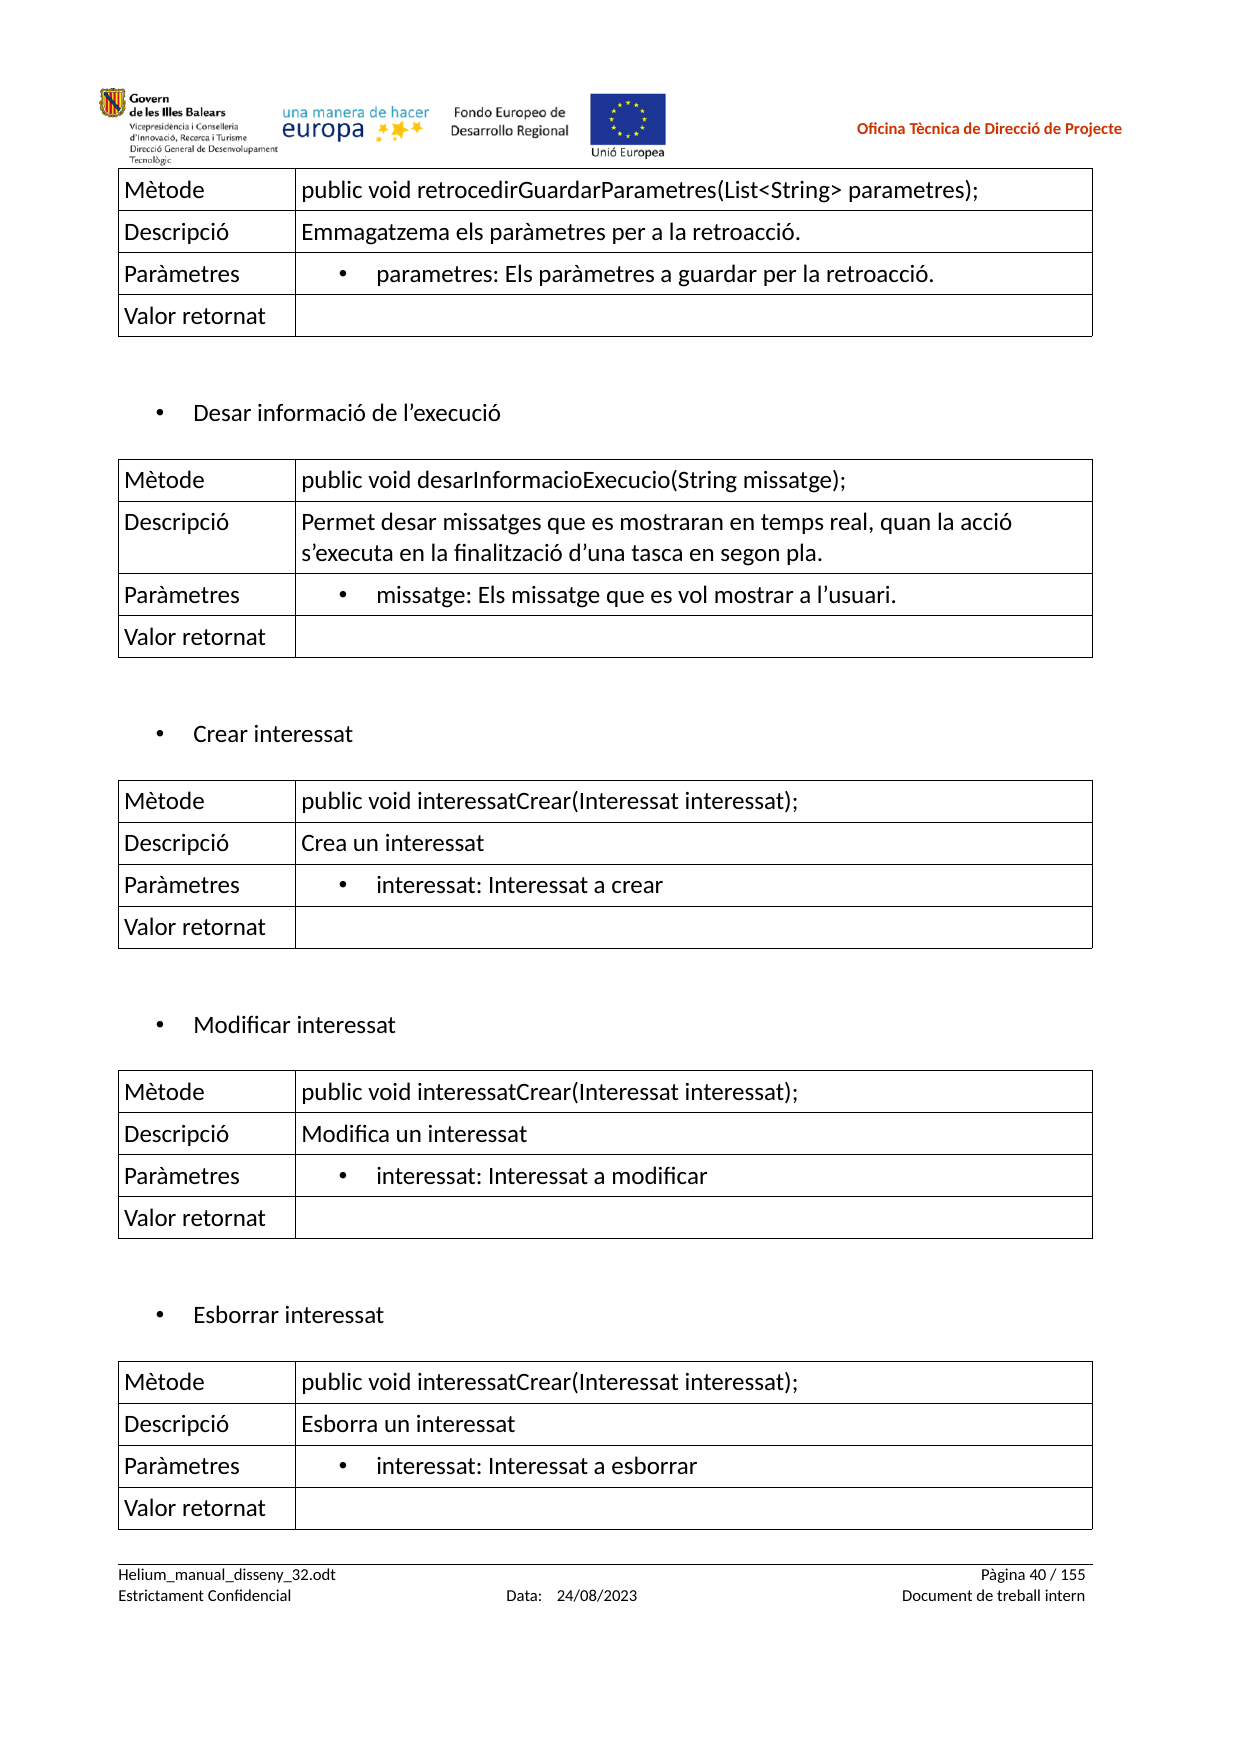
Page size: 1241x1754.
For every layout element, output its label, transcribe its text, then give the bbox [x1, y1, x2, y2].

table_header Mètode [119, 169, 295, 210]
table_header Mètode [119, 781, 295, 822]
table_header public void retrocedirGuardarParametres(List<String> parametres); [296, 169, 1092, 210]
table_cell Valor retornat [119, 295, 295, 336]
table_header Mètode [119, 1362, 295, 1403]
table_cell interessat: Interessat a esborrar [296, 1446, 1092, 1487]
table_header public void interessatCrear(Interessat interessat); [296, 1362, 1092, 1403]
table_cell interessat: Interessat a modificar [296, 1155, 1092, 1196]
table_cell Permet desar missatges que es mostraran en temps real, quan la acció s’executa en la finalització d’una tasca en segon pla. [296, 502, 1092, 573]
table_header public void interessatCrear(Interessat interessat); [296, 781, 1092, 822]
table_cell Paràmetres [119, 1155, 295, 1196]
table_cell [296, 1197, 1092, 1238]
table_cell Esborra un interessat [296, 1404, 1092, 1445]
table_cell [296, 616, 1092, 657]
table_cell Paràmetres [119, 574, 295, 615]
table_cell Descripció [119, 211, 295, 252]
table_header Mètode [119, 460, 295, 501]
table_header public void interessatCrear(Interessat interessat); [296, 1071, 1092, 1112]
table_cell missatge: Els missatge que es vol mostrar a l’usuari. [296, 574, 1092, 615]
list Crear interessat [156, 718, 1122, 749]
table_cell Emmagatzema els paràmetres per a la retroacció. [296, 211, 1092, 252]
table_cell [296, 1488, 1092, 1529]
list Esborrar interessat [156, 1299, 1122, 1330]
table_header public void desarInformacioExecucio(String missatge); [296, 460, 1092, 501]
table_cell interessat: Interessat a crear [296, 865, 1092, 906]
table_cell Descripció [119, 823, 295, 864]
table_cell parametres: Els paràmetres a guardar per la retroacció. [296, 253, 1092, 294]
table_cell Valor retornat [119, 616, 295, 657]
table_cell Valor retornat [119, 1197, 295, 1238]
list Desar informació de l’execució [156, 397, 1122, 428]
table_cell [296, 295, 1092, 336]
table_cell Paràmetres [119, 253, 295, 294]
table_cell Paràmetres [119, 865, 295, 906]
table_cell Descripció [119, 1404, 295, 1445]
table_cell [296, 907, 1092, 948]
table_cell Descripció [119, 1113, 295, 1154]
picture [99, 87, 668, 166]
table_header Mètode [119, 1071, 295, 1112]
table_cell Descripció [119, 502, 295, 573]
table_cell Valor retornat [119, 907, 295, 948]
list Modificar interessat [156, 1009, 1122, 1039]
table_cell Modifica un interessat [296, 1113, 1092, 1154]
table_cell Valor retornat [119, 1488, 295, 1529]
table_cell Crea un interessat [296, 823, 1092, 864]
table_cell Paràmetres [119, 1446, 295, 1487]
